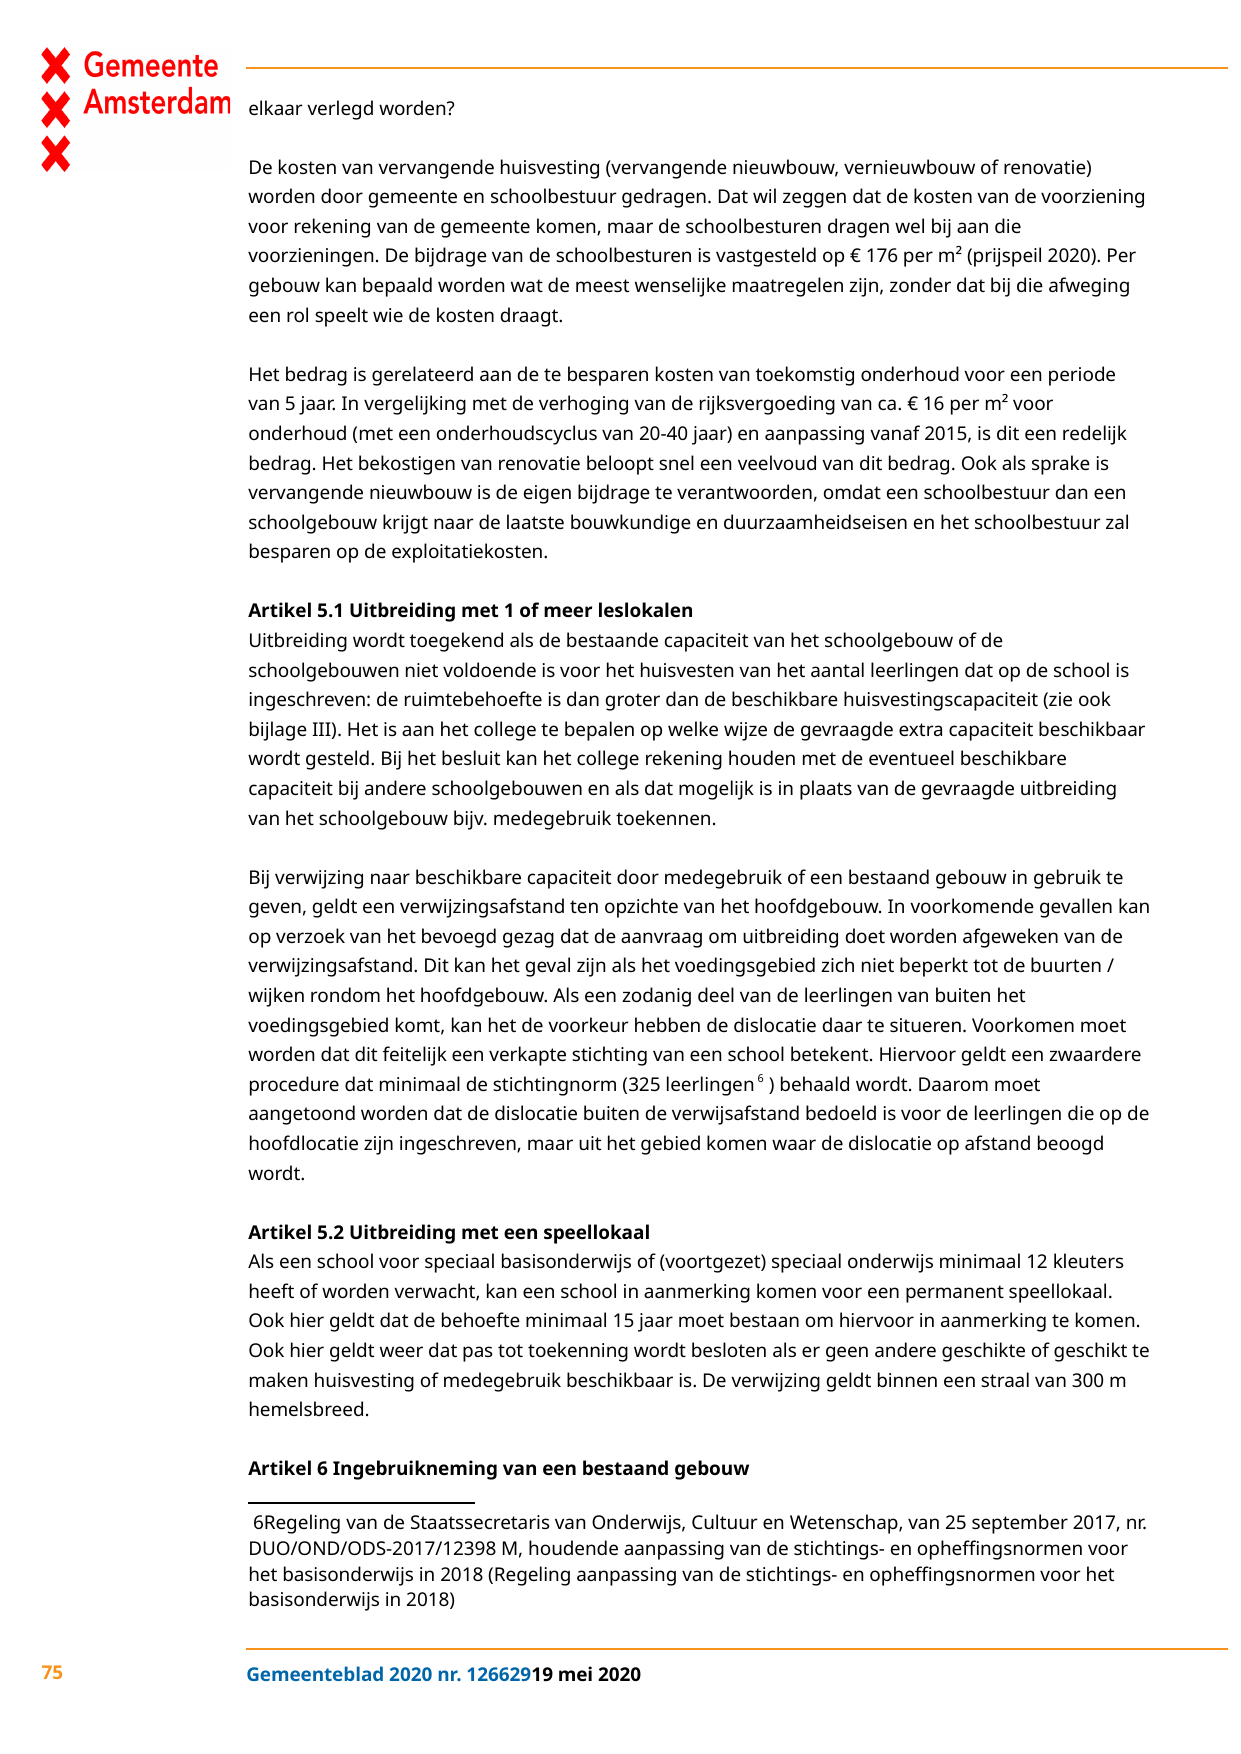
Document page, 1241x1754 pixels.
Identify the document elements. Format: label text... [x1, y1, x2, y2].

text Artikel 5.1 Uitbreiding met 1 of meer leslokalen [248, 598, 1152, 623]
text Als een school voor speciaal basisonderwijs of (voortgezet) speciaal onderwijs minimaal 12 kleuters heeft of worden verwacht, kan een school in aanmerking komen voor een permanent speellokaal. Ook hier geldt dat de behoefte minimaal 15 jaar moet bestaan om hiervoor in aanmerking te komen. Ook hier geldt weer dat pas tot toekenning wordt besloten als er geen andere geschikte of geschikt te maken huisvesting of medegebruik beschikbaar is. De verwijzing geldt binnen een straal van 300 m hemelsbreed. [248, 1248, 1152, 1422]
text Het bedrag is gerelateerd aan de te besparen kosten van toekomstig onderhoud voor een periode van 5 jaar. In vergelijking met de verhoging van de rijksvergoeding van ca. € 16 per m² voor onderhoud (met een onderhoudscyclus van 20-40 jaar) en aanpassing vanaf 2015, is dit een redelijk bedrag. Het bekostigen van renovatie beloopt snel een veelvoud van dit bedrag. Ook als sprake is vervangende nieuwbouw is de eigen bijdrage te verantwoorden, omdat een schoolbestuur dan een schoolgebouw krijgt naar de laatste bouwkundige en duurzaamheidseisen en het schoolbestuur zal besparen op de exploitatiekosten. [248, 361, 1152, 564]
text Regeling van de Staatssecretaris van Onderwijs, Cultuur en Wetenschap, van 25 september 2017, nr. DUO/OND/ODS-2017/12398 M, houdende aanpassing van de stichtings- en opheffingsnormen voor het basisonderwijs in 2018 (Regeling aanpassing van de stichtings- en opheffingsnormen voor het basisonderwijs in 2018) [248, 1509, 1152, 1612]
text Uitbreiding wordt toegekend als de bestaande capaciteit van het schoolgebouw of de schoolgebouwen niet voldoende is voor het huisvesten van het aantal leerlingen dat op de school is ingeschreven: de ruimtebehoefte is dan groter dan de beschikbare huisvestingscapaciteit (zie ook bijlage III). Het is aan het college te bepalen op welke wijze de gevraagde extra capaciteit beschikbaar wordt gesteld. Bij het besluit kan het college rekening houden met de eventueel beschikbare capaciteit bij andere schoolgebouwen en als dat mogelijk is in plaats van de gevraagde uitbreiding van het schoolgebouw bijv. medegebruik toekennen. [248, 627, 1152, 831]
text Artikel 5.2 Uitbreiding met een speellokaal [248, 1219, 1152, 1245]
picture [41, 47, 231, 172]
text Artikel 6 Ingebruikneming van een bestaand gebouw [248, 1456, 1152, 1481]
text De kosten van vervangende huisvesting (vervangende nieuwbouw, vernieuwbouw of renovatie) worden door gemeente en schoolbestuur gedragen. Dat wil zeggen dat de kosten van de voorziening voor rekening van de gemeente komen, maar de schoolbesturen dragen wel bij aan die voorzieningen. De bijdrage van de schoolbesturen is vastgesteld op € 176 per m² (prijspeil 2020). Per gebouw kan bepaald worden wat de meest wenselijke maatregelen zijn, zonder dat bij die afweging een rol speelt wie de kosten draagt. [248, 154, 1152, 328]
text Bij verwijzing naar beschikbare capaciteit door medegebruik of een bestaand gebouw in gebruik te geven, geldt een verwijzingsafstand ten opzichte van het hoofdgebouw. In voorkomende gevallen kan op verzoek van het bevoegd gezag dat de aanvraag om uitbreiding doet worden afgeweken van de verwijzingsafstand. Dit kan het geval zijn als het voedingsgebied zich niet beperkt tot de buurten / wijken rondom het hoofdgebouw. Als een zodanig deel van de leerlingen van buiten het voedingsgebied komt, kan het de voorkeur hebben de dislocatie daar te situeren. Voorkomen moet worden dat dit feitelijk een verkapte stichting van een school betekent. Hiervoor geldt een zwaardere procedure dat minimaal de stichtingnorm (325 leerlingen ) behaald wordt. Daarom moet aangetoond worden dat de dislocatie buiten de verwijsafstand bedoeld is voor de leerlingen die op de hoofdlocatie zijn ingeschreven, maar uit het gebied komen waar de dislocatie op afstand beoogd wordt. [248, 864, 1152, 1186]
text elkaar verlegd worden? [248, 95, 1152, 121]
